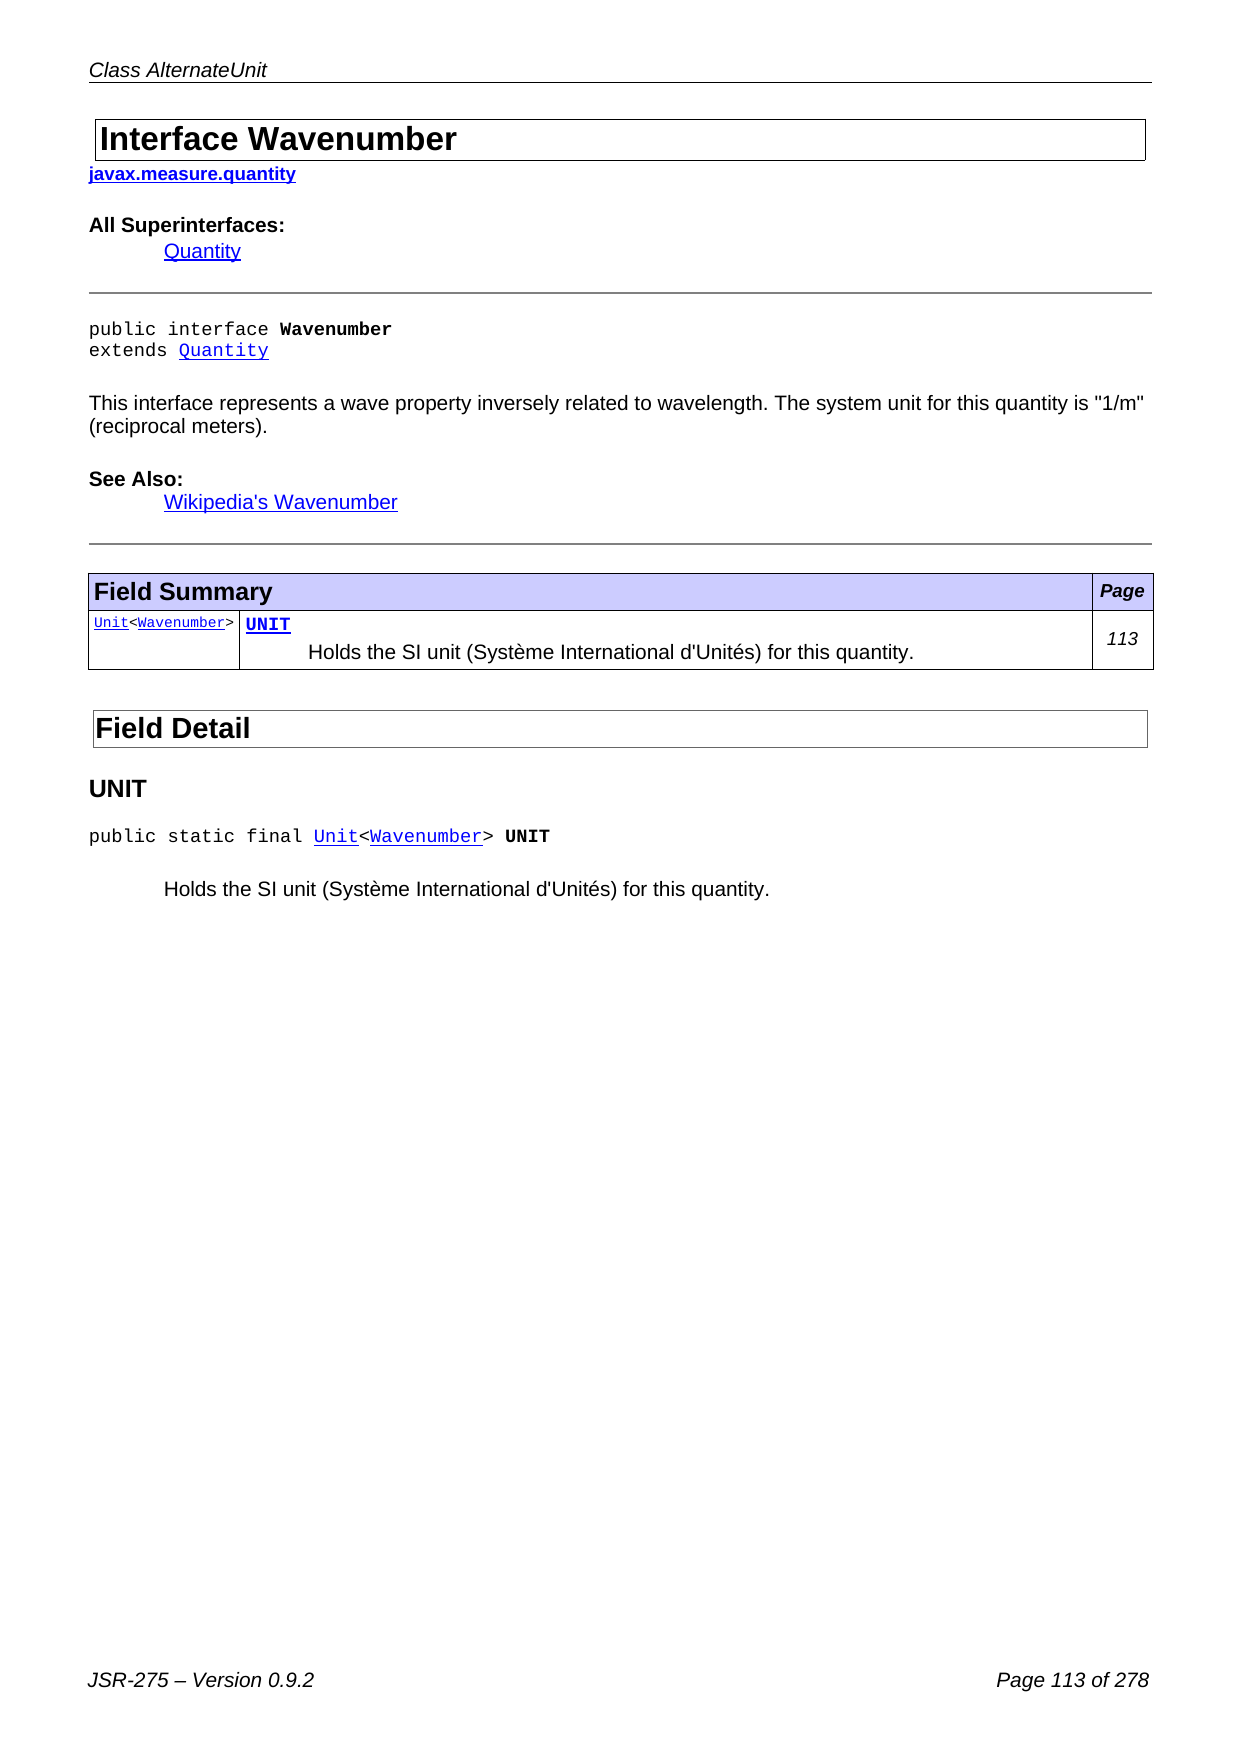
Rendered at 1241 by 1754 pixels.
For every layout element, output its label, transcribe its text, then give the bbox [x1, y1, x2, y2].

text This interface represents a wave property inversely related to wavelength. The system unit for this quantity is "1/m" (reciprocal meters). [88, 392, 1152, 438]
table_cell Unit<Wavenumber> [89, 611, 239, 668]
subtitle UNIT [88, 775, 1152, 803]
text public static final Unit<Wavenumber> UNIT [88, 827, 1152, 848]
text Wikipedia's Wavenumber [163, 490, 1152, 514]
subtitle All Superinterfaces: [88, 214, 1152, 237]
subtitle Interface Wavenumber [96, 120, 1145, 160]
text Quantity [163, 239, 1152, 262]
table_header Page [1093, 574, 1153, 610]
text javax.measure.quantity [88, 164, 1152, 184]
subtitle Field Detail [94, 711, 1147, 747]
text Holds the SI unit (Système International d'Unités) for this quantity. [163, 878, 1152, 901]
text extends Quantity [88, 341, 1152, 362]
table_cell UNIT Holds the SI unit (Système International d'Unités) for this quantity. [240, 611, 1092, 668]
table_cell 111 [1093, 611, 1153, 668]
text public interface Wavenumber [88, 320, 1152, 341]
table_header Field Summary [89, 574, 1092, 610]
text See Also: [88, 467, 1152, 490]
